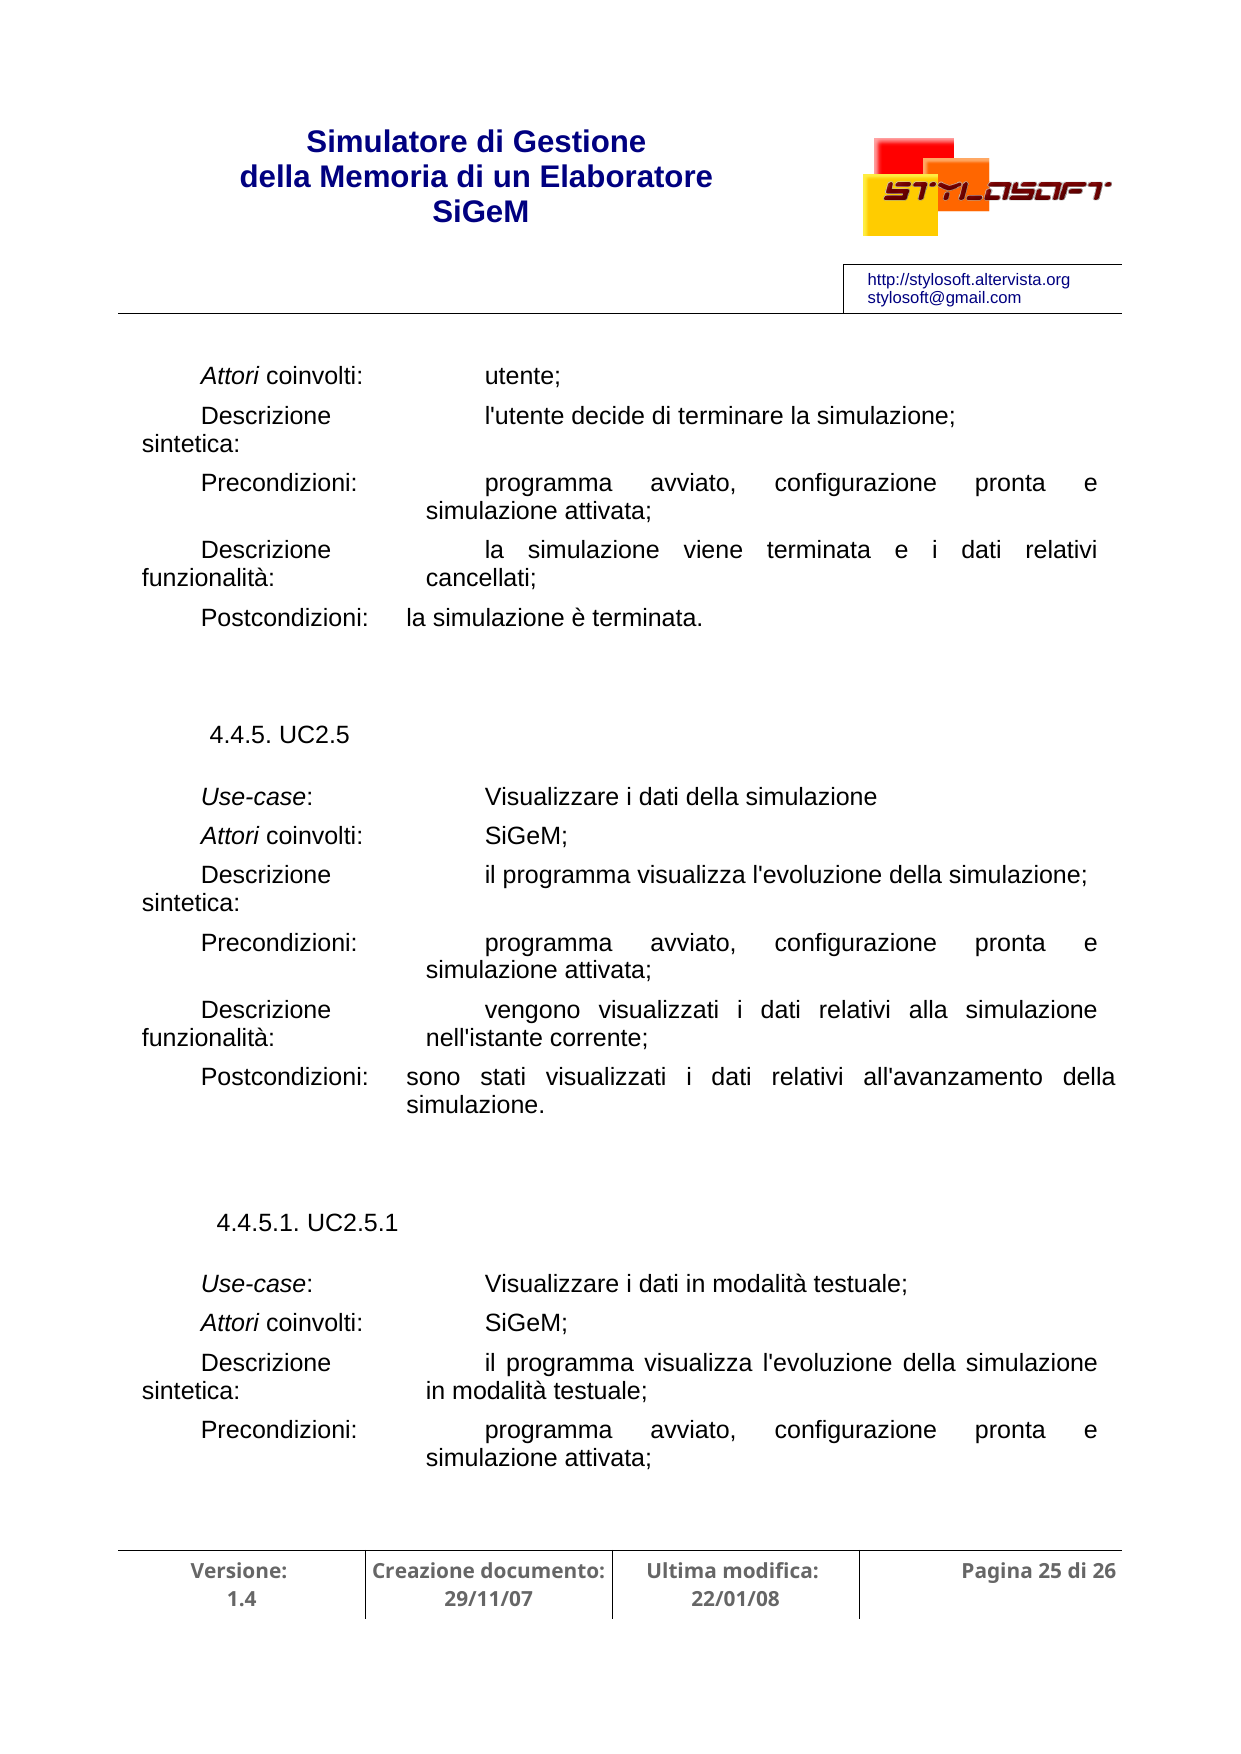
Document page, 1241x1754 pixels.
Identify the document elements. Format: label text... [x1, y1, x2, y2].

table_cell Descrizione funzionalità: [118, 530, 402, 598]
table_cell la simulazione è terminata. [402, 598, 1122, 637]
table_cell Descrizione sintetica: [118, 396, 402, 463]
table_cell utente; [402, 356, 1122, 396]
table_header Visualizzare i dati in modalità testuale; [402, 1264, 1122, 1303]
table_cell programma avviato, configurazione pronta e simulazione attivata; [402, 923, 1122, 990]
table_header Use-case: [118, 777, 402, 816]
table_cell Attori coinvolti: [118, 1304, 402, 1343]
table_cell Descrizione funzionalità: [118, 990, 402, 1057]
table_cell Attori coinvolti: [118, 816, 402, 855]
table_cell vengono visualizzati i dati relativi alla simulazione nell'istante corrente; [402, 990, 1122, 1057]
table_cell Postcondizioni: [118, 1057, 402, 1124]
table_cell la simulazione viene terminata e i dati relativi cancellati; [402, 530, 1122, 598]
table_cell Precondizioni: [118, 923, 402, 990]
table_cell Descrizione sintetica: [118, 855, 402, 923]
table_cell il programma visualizza l'evoluzione della simulazione; [402, 855, 1122, 923]
table_cell programma avviato, configurazione pronta e simulazione attivata; [402, 1410, 1122, 1477]
list UC2.5.1 [157, 1208, 1104, 1236]
table_cell Postcondizioni: [118, 598, 402, 637]
table_cell Descrizione sintetica: [118, 1343, 402, 1410]
table_cell Attori coinvolti: [118, 356, 402, 396]
list UC2.5 [150, 721, 1104, 749]
table_cell programma avviato, configurazione pronta e simulazione attivata; [402, 463, 1122, 530]
table_cell Precondizioni: [118, 463, 402, 530]
table_cell il programma visualizza l'evoluzione della simulazione in modalità testuale; [402, 1343, 1122, 1410]
table_cell SiGeM; [402, 816, 1122, 855]
table_cell SiGeM; [402, 1304, 1122, 1343]
table_cell l'utente decide di terminare la simulazione; [402, 396, 1122, 463]
picture [848, 123, 1117, 247]
table_cell Precondizioni: [118, 1410, 402, 1477]
table_header Visualizzare i dati della simulazione [402, 777, 1122, 816]
table_cell sono stati visualizzati i dati relativi all'avanzamento della simulazione. [402, 1057, 1122, 1124]
table_header Use-case: [118, 1264, 402, 1303]
